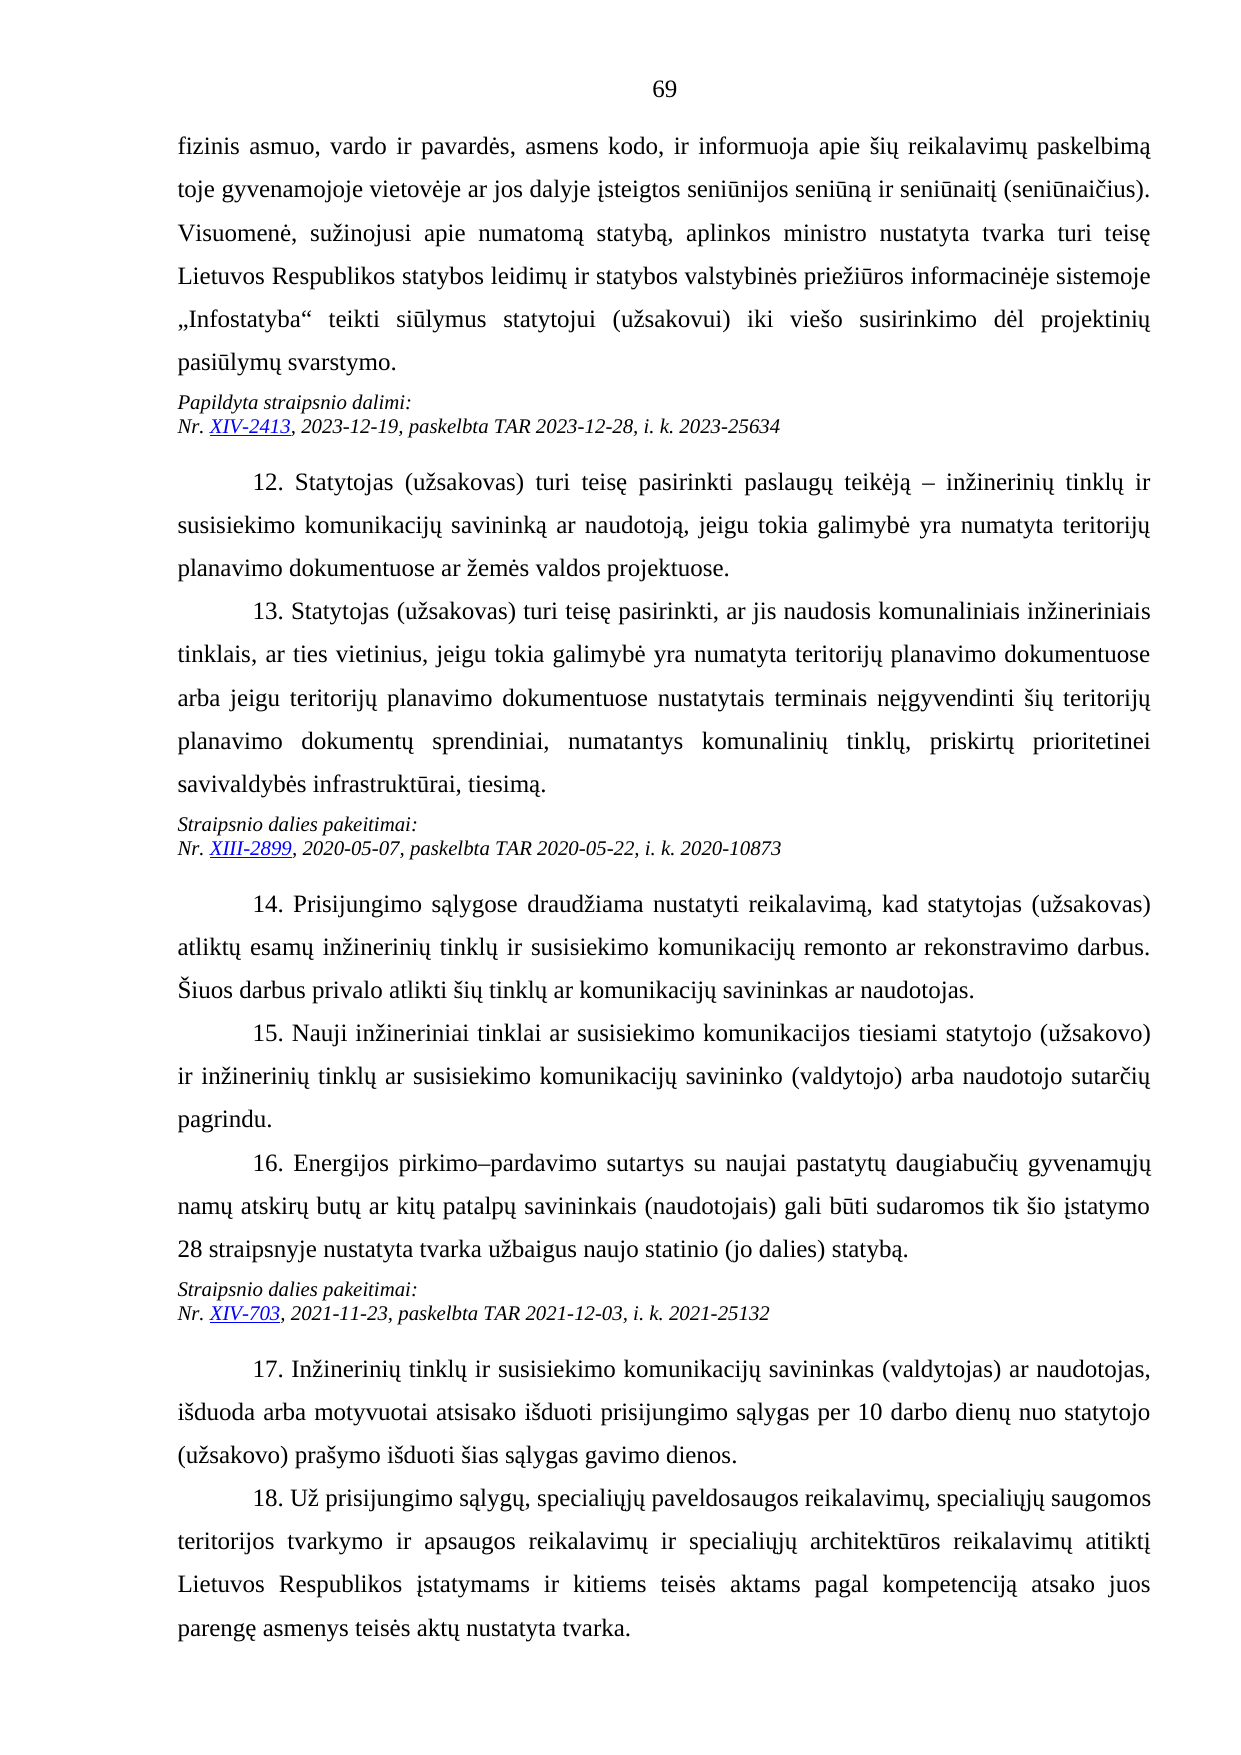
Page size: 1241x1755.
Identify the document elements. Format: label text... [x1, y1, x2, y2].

text 18. Už prisijungimo sąlygų, specialiųjų paveldosaugos reikalavimų, specialiųjų saugomos teritorijos tvarkymo ir apsaugos reikalavimų ir specialiųjų architektūros reikalavimų atitiktį Lietuvos Respublikos įstatymams ir kitiems teisės aktams pagal kompetenciją atsako juos parengę asmenys teisės aktų nustatyta tvarka. [177, 1483, 1152, 1641]
text 14. Prisijungimo sąlygose draudžiama nustatyti reikalavimą, kad statytojas (užsakovas) atliktų esamų inžinerinių tinklų ir susisiekimo komunikacijų remonto ar rekonstravimo darbus. Šiuos darbus privalo atlikti šių tinklų ar komunikacijų savininkas ar naudotojas. [177, 889, 1152, 1004]
text Straipsnio dalies pakeitimai: [177, 812, 1152, 836]
text 17. Inžinerinių tinklų ir susisiekimo komunikacijų savininkas (valdytojas) ar naudotojas, išduoda arba motyvuotai atsisako išduoti prisijungimo sąlygas per 10 darbo dienų nuo statytojo (užsakovo) prašymo išduoti šias sąlygas gavimo dienos. [177, 1354, 1152, 1469]
text fizinis asmuo, vardo ir pavardės, asmens kodo, ir informuoja apie šių reikalavimų paskelbimą toje gyvenamojoje vietovėje ar jos dalyje įsteigtos seniūnijos seniūną ir seniūnaitį (seniūnaičius). Visuomenė, sužinojusi apie numatomą statybą, aplinkos ministro nustatyta tvarka turi teisę Lietuvos Respublikos statybos leidimų ir statybos valstybinės priežiūros informacinėje sistemoje „Infostatyba“ teikti siūlymus statytojui (užsakovui) iki viešo susirinkimo dėl projektinių pasiūlymų svarstymo. [177, 131, 1152, 376]
text 13. Statytojas (užsakovas) turi teisę pasirinkti, ar jis naudosis komunaliniais inžineriniais tinklais, ar ties vietinius, jeigu tokia galimybė yra numatyta teritorijų planavimo dokumentuose arba jeigu teritorijų planavimo dokumentuose nustatytais terminais neįgyvendinti šių teritorijų planavimo dokumentų sprendiniai, numatantys komunalinių tinklų, priskirtų prioritetinei savivaldybės infrastruktūrai, tiesimą. [177, 596, 1152, 798]
text Nr. XIII-2899, 2020-05-07, paskelbta TAR 2020-05-22, i. k. 2020-10873 [177, 836, 1152, 860]
text 12. Statytojas (užsakovas) turi teisę pasirinkti paslaugų teikėją – inžinerinių tinklų ir susisiekimo komunikacijų savininką ar naudotoją, jeigu tokia galimybė yra numatyta teritorijų planavimo dokumentuose ar žemės valdos projektuose. [177, 467, 1152, 582]
text 16. Energijos pirkimo–pardavimo sutartys su naujai pastatytų daugiabučių gyvenamųjų namų atskirų butų ar kitų patalpų savininkais (naudotojais) gali būti sudaromos tik šio įstatymo 28 straipsnyje nustatyta tvarka užbaigus naujo statinio (jo dalies) statybą. [177, 1148, 1152, 1263]
text Papildyta straipsnio dalimi: [177, 390, 1152, 414]
text Nr. XIV-703, 2021-11-23, paskelbta TAR 2021-12-03, i. k. 2021-25132 [177, 1301, 1152, 1325]
text Nr. XIV-2413, 2023-12-19, paskelbta TAR 2023-12-28, i. k. 2023-25634 [177, 414, 1152, 438]
text Straipsnio dalies pakeitimai: [177, 1277, 1152, 1301]
text 15. Nauji inžineriniai tinklai ar susisiekimo komunikacijos tiesiami statytojo (užsakovo) ir inžinerinių tinklų ar susisiekimo komunikacijų savininko (valdytojo) arba naudotojo sutarčių pagrindu. [177, 1018, 1152, 1133]
